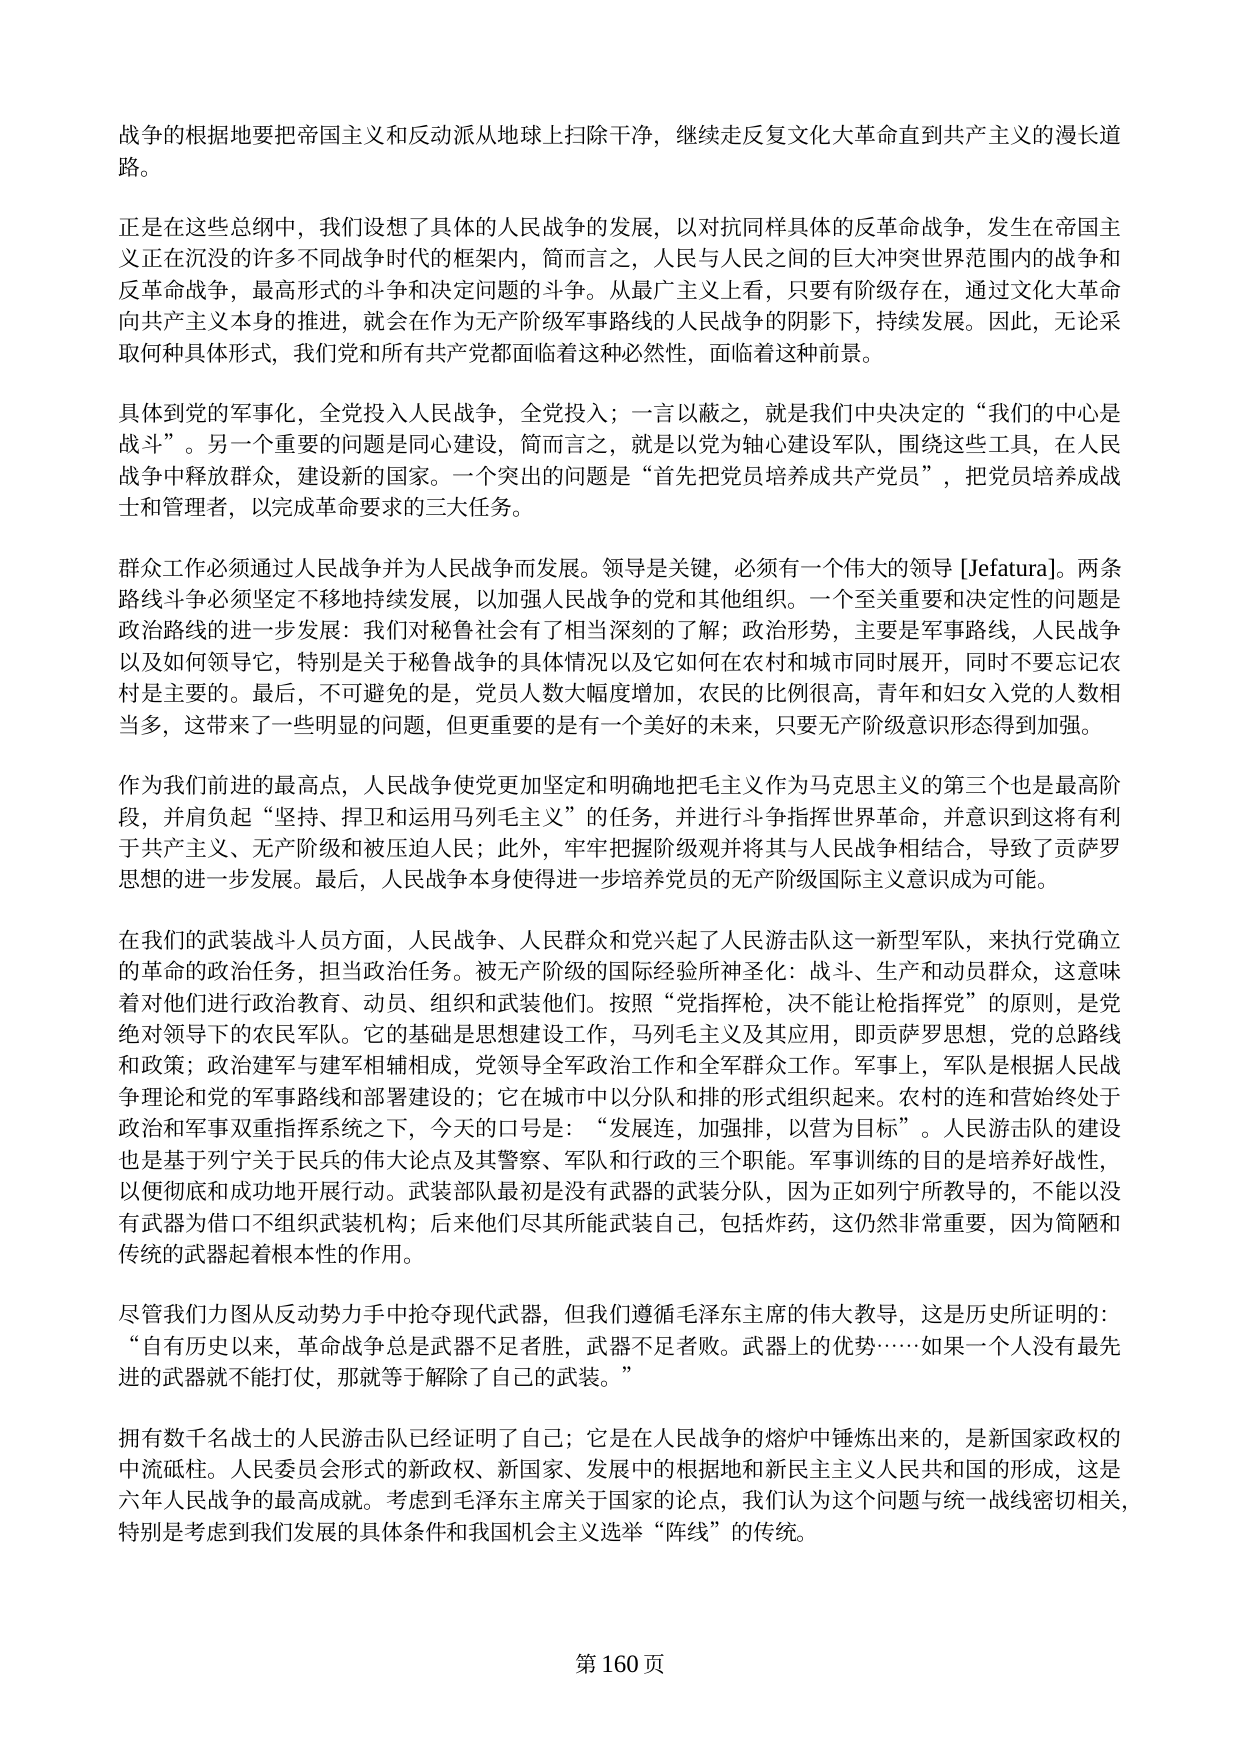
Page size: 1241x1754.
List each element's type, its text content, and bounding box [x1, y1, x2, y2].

text 在我们的武装战斗人员方面，人民战争、人民群众和党兴起了人民游击队这一新型军队，来执行党确立的革命的政治任务，担当政治任务。被无产阶级的国际经验所神圣化：战斗、生产和动员群众，这意味着对他们进行政治教育、动员、组织和武装他们。按照“党指挥枪，决不能让枪指挥党”的原则，是党绝对领导下的农民军队。它的基础是思想建设工作，马列毛主义及其应用，即贡萨罗思想，党的总路线和政策；政治建军与建军相辅相成，党领导全军政治工作和全军群众工作。军事上，军队是根据人民战争理论和党的军事路线和部署建设的；它在城市中以分队和排的形式组织起来。农村的连和营始终处于政治和军事双重指挥系统之下，今天的口号是：“发展连，加强排，以营为目标”。人民游击队的建设也是基于列宁关于民兵的伟大论点及其警察、军队和行政的三个职能。军事训练的目的是培养好战性，以便彻底和成功地开展行动。武装部队最初是没有武器的武装分队，因为正如列宁所教导的，不能以没有武器为借口不组织武装机构；后来他们尽其所能武装自己，包括炸药，这仍然非常重要，因为简陋和传统的武器起着根本性的作用。 [118, 923, 1122, 1269]
text 作为我们前进的最高点，人民战争使党更加坚定和明确地把毛主义作为马克思主义的第三个也是最高阶段，并肩负起“坚持、捍卫和运用马列毛主义”的任务，并进行斗争指挥世界革命，并意识到这将有利于共产主义、无产阶级和被压迫人民；此外，牢牢把握阶级观并将其与人民战争相结合，导致了贡萨罗思想的进一步发展。最后，人民战争本身使得进一步培养党员的无产阶级国际主义意识成为可能。 [118, 768, 1122, 894]
text 群众工作必须通过人民战争并为人民战争而发展。领导是关键，必须有一个伟大的领导 [Jefatura]。两条路线斗争必须坚定不移地持续发展，以加强人民战争的党和其他组织。一个至关重要和决定性的问题是政治路线的进一步发展：我们对秘鲁社会有了相当深刻的了解；政治形势，主要是军事路线，人民战争以及如何领导它，特别是关于秘鲁战争的具体情况以及它如何在农村和城市同时展开，同时不要忘记农村是主要的。最后，不可避免的是，党员人数大幅度增加，农民的比例很高，青年和妇女入党的人数相当多，这带来了一些明显的问题，但更重要的是有一个美好的未来，只要无产阶级意识形态得到加强。 [118, 551, 1122, 739]
text 战争的根据地要把帝国主义和反动派从地球上扫除干净，继续走反复文化大革命直到共产主义的漫长道路。 [118, 118, 1122, 181]
text 拥有数千名战士的人民游击队已经证明了自己；它是在人民战争的熔炉中锤炼出来的，是新国家政权的中流砥柱。人民委员会形式的新政权、新国家、发展中的根据地和新民主主义人民共和国的形成，这是六年人民战争的最高成就。考虑到毛泽东主席关于国家的论点，我们认为这个问题与统一战线密切相关，特别是考虑到我们发展的具体条件和我国机会主义选举“阵线”的传统。 [118, 1421, 1122, 1547]
text 尽管我们力图从反动势力手中抢夺现代武器，但我们遵循毛泽东主席的伟大教导，这是历史所证明的：“自有历史以来，革命战争总是武器不足者胜，武器不足者败。武器上的优势……如果一个人没有最先进的武器就不能打仗，那就等于解除了自己的武装。” [118, 1298, 1122, 1392]
text 正是在这些总纲中，我们设想了具体的人民战争的发展，以对抗同样具体的反革命战争，发生在帝国主义正在沉没的许多不同战争时代的框架内，简而言之，人民与人民之间的巨大冲突世界范围内的战争和反革命战争，最高形式的斗争和决定问题的斗争。从最广主义上看，只要有阶级存在，通过文化大革命向共产主义本身的推进，就会在作为无产阶级军事路线的人民战争的阴影下，持续发展。因此，无论采取何种具体形式，我们党和所有共产党都面临着这种必然性，面临着这种前景。 [118, 210, 1122, 367]
text 具体到党的军事化，全党投入人民战争，全党投入；一言以蔽之，就是我们中央决定的“我们的中心是战斗”。另一个重要的问题是同心建设，简而言之，就是以党为轴心建设军队，围绕这些工具，在人民战争中释放群众，建设新的国家。一个突出的问题是“首先把党员培养成共产党员”，把党员培养成战士和管理者，以完成革命要求的三大任务。 [118, 396, 1122, 522]
